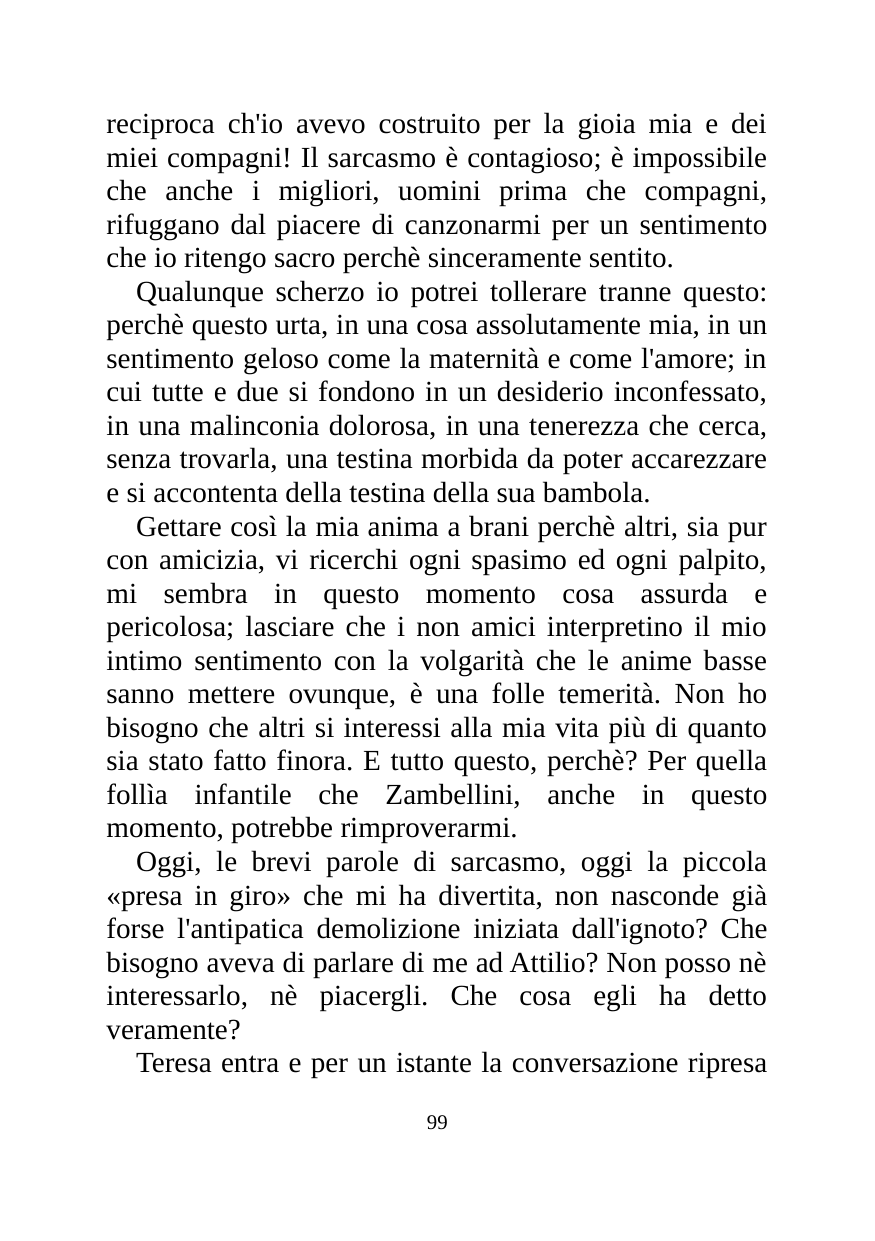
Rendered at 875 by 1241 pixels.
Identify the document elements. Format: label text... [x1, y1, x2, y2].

text Oggi, le brevi parole di sarcasmo, oggi la piccola «presa in giro» che mi ha divertita, non nasconde già forse l'antipatica demolizione iniziata dall'ignoto? Che bisogno aveva di parlare di me ad Attilio? Non posso nè interessarlo, nè piacergli. Che cosa egli ha detto veramente? [106, 844, 768, 1045]
text Teresa entra e per un istante la conversazione ripresa [106, 1045, 768, 1079]
text reciproca ch'io avevo costruito per la gioia mia e dei miei compagni! Il sarcasmo è contagioso; è impossibile che anche i migliori, uomini prima che compagni, rifuggano dal piacere di canzonarmi per un sentimento che io ritengo sacro perchè sinceramente sentito. [106, 106, 768, 274]
text Gettare così la mia anima a brani perchè altri, sia pur con amicizia, vi ricerchi ogni spasimo ed ogni palpito, mi sembra in questo momento cosa assurda e pericolosa; lasciare che i non amici interpretino il mio intimo sentimento con la volgarità che le anime basse sanno mettere ovunque, è una folle temerità. Non ho bisogno che altri si interessi alla mia vita più di quanto sia stato fatto finora. E tutto questo, perchè? Per quella follìa infantile che Zambellini, anche in questo momento, potrebbe rimproverarmi. [106, 509, 768, 844]
text Qualunque scherzo io potrei tollerare tranne questo: perchè questo urta, in una cosa assolutamente mia, in un sentimento geloso come la maternità e come l'amore; in cui tutte e due si fondono in un desiderio inconfessato, in una malinconia dolorosa, in una tenerezza che cerca, senza trovarla, una testina morbida da poter accarezzare e si accontenta della testina della sua bambola. [106, 274, 768, 509]
